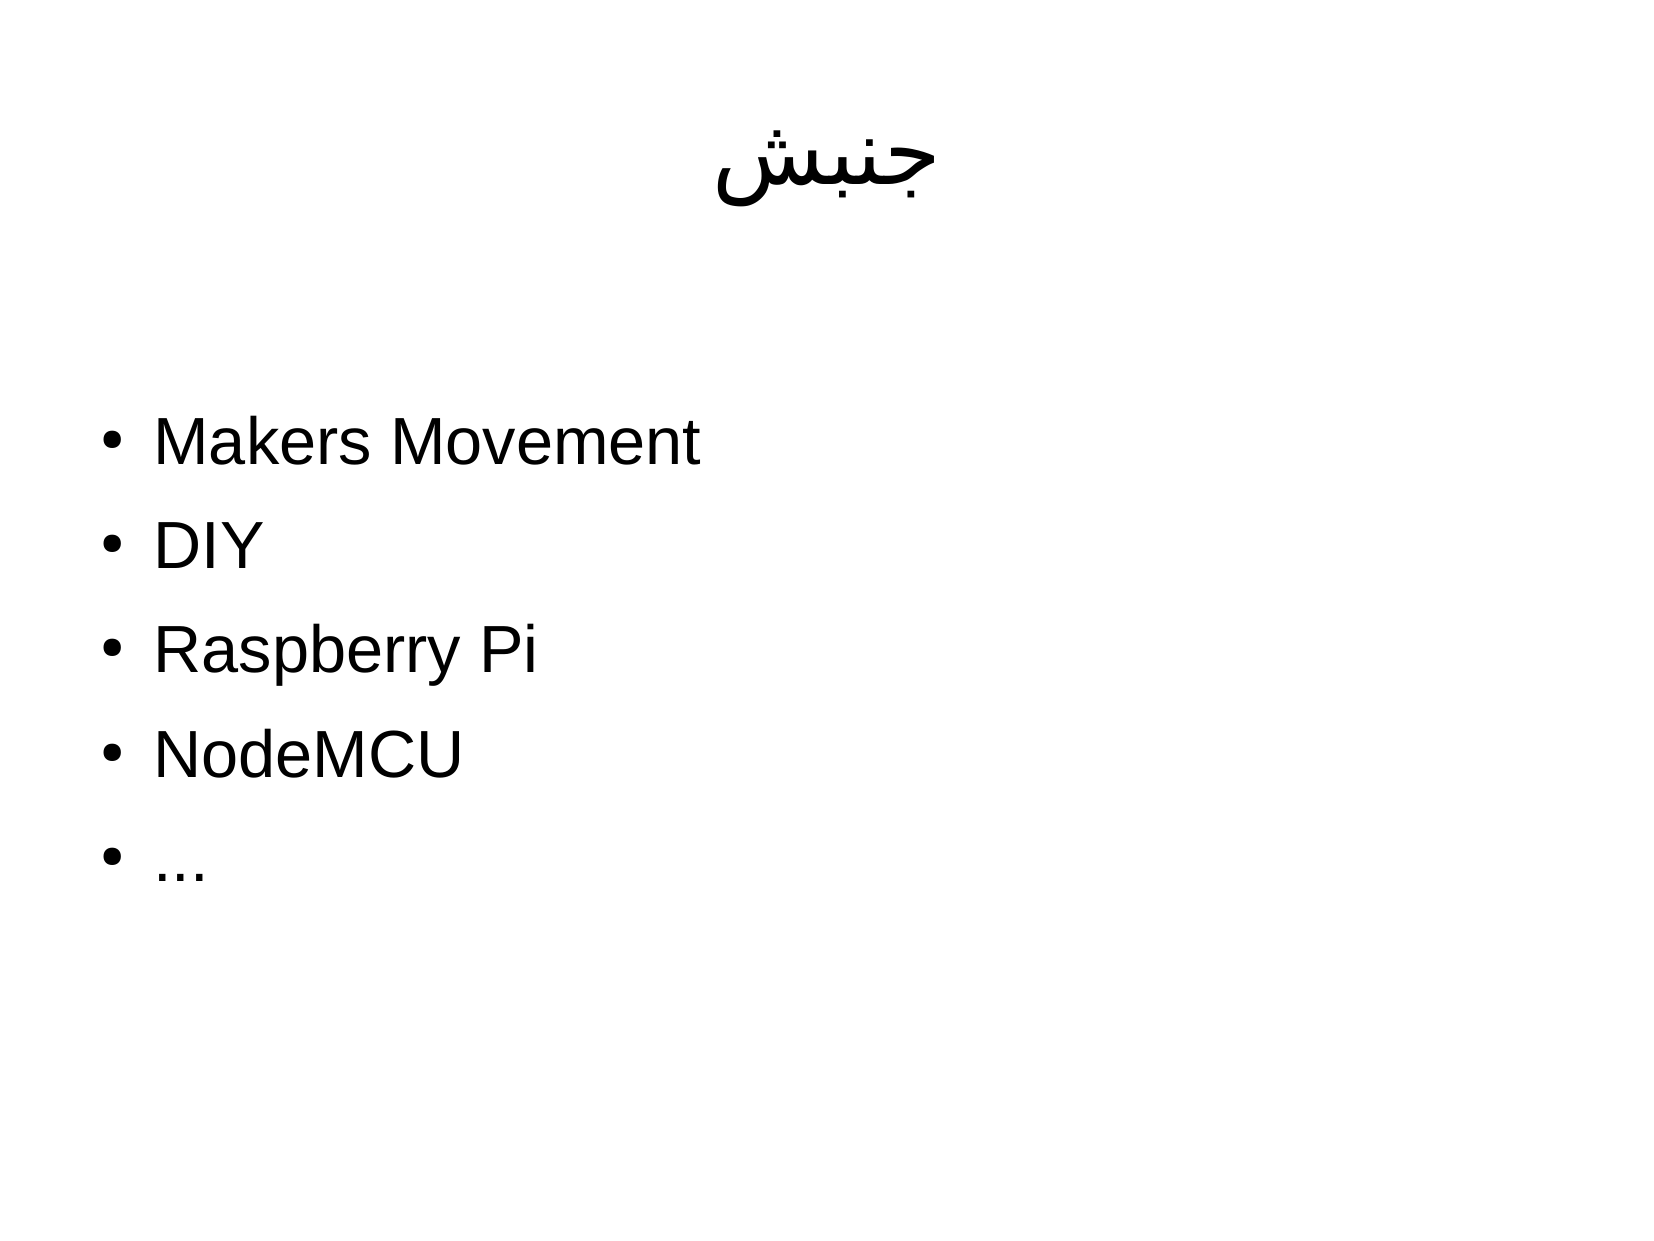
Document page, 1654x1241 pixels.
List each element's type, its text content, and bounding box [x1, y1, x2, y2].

list Makers Movement DIY Raspberry Pi NodeMCU ... [82, 290, 1571, 1010]
title جنبش [82, 49, 1571, 257]
